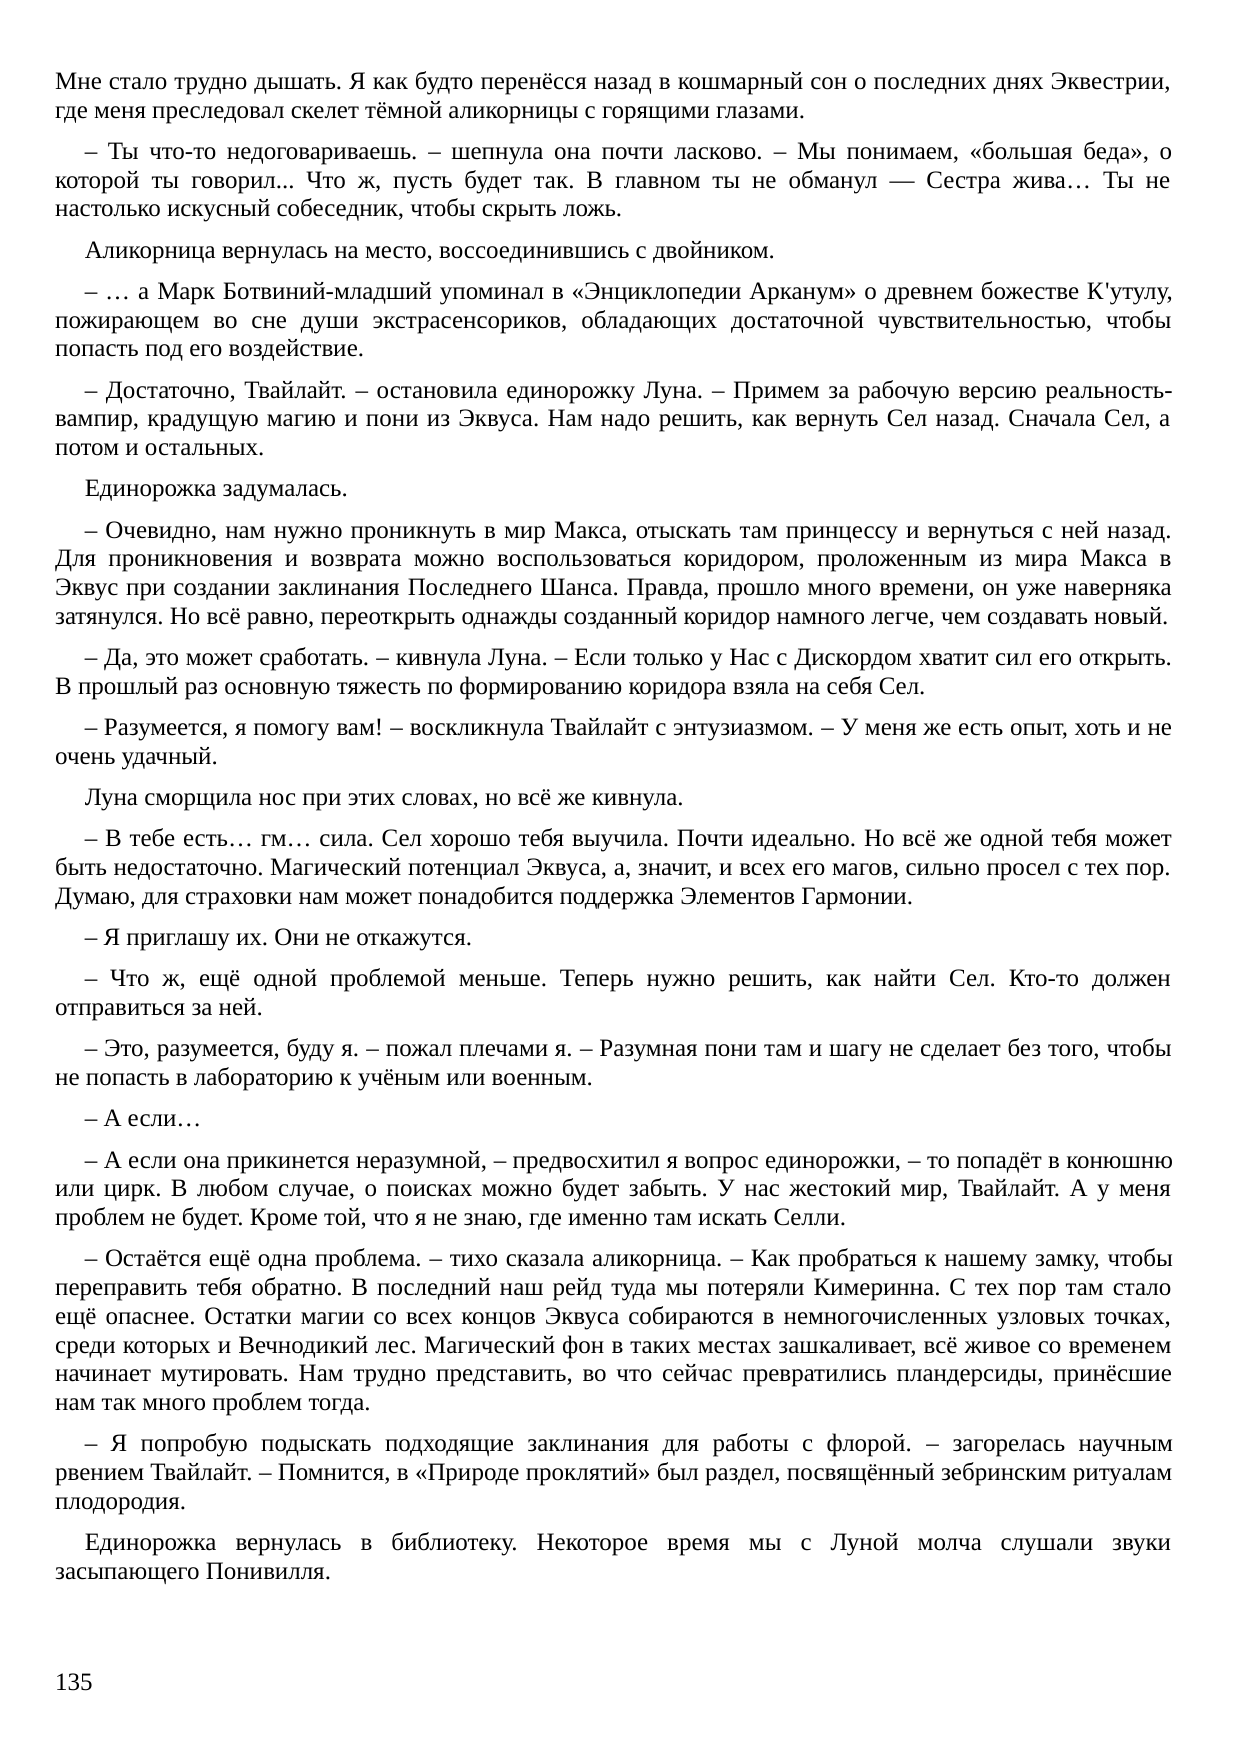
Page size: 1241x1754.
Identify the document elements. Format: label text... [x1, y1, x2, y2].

text – Разумеется, я помогу вам! – воскликнула Твайлайт с энтузиазмом. – У меня же есть опыт, хоть и не очень удачный. [55, 712, 1173, 770]
text – Это, разумеется, буду я. – пожал плечами я. – Разумная пони там и шагу не сделает без того, чтобы не попасть в лабораторию к учёным или военным. [55, 1033, 1173, 1091]
text – … а Марк Ботвиний-младший упоминал в «Энциклопедии Арканум» о древнем божестве К'утулу, пожирающем во сне души экстрасенсориков, обладающих достаточной чувствительностью, чтобы попасть под его воздействие. [55, 276, 1173, 362]
text Единорожка вернулась в библиотеку. Некоторое время мы с Луной молча слушали звуки засыпающего Понивилля. [55, 1527, 1173, 1585]
text – Что ж, ещё одной проблемой меньше. Теперь нужно решить, как найти Сел. Кто-то должен отправиться за ней. [55, 963, 1173, 1021]
text Луна сморщила нос при этих словах, но всё же кивнула. [55, 782, 1173, 811]
text – А если… [55, 1103, 1173, 1132]
text Единорожка задумалась. [55, 473, 1173, 502]
text – Ты что-то недоговариваешь. – шепнула она почти ласково. – Мы понимаем, «большая беда», о которой ты говорил... Что ж, пусть будет так. В главном ты не обманул — Сестра жива… Ты не настолько искусный собеседник, чтобы скрыть ложь. [55, 136, 1173, 222]
text – Остаётся ещё одна проблема. – тихо сказала аликорница. – Как пробраться к нашему замку, чтобы переправить тебя обратно. В последний наш рейд туда мы потеряли Кимеринна. С тех пор там стало ещё опаснее. Остатки магии со всех концов Эквуса собираются в немногочисленных узловых точках, среди которых и Вечнодикий лес. Магический фон в таких местах зашкаливает, всё живое со временем начинает мутировать. Нам трудно представить, во что сейчас превратились пландерсиды, принёсшие нам так много проблем тогда. [55, 1243, 1173, 1416]
text – А если она прикинется неразумной, – предвосхитил я вопрос единорожки, – то попадёт в конюшню или цирк. В любом случае, о поисках можно будет забыть. У нас жестокий мир, Твайлайт. А у меня проблем не будет. Кроме той, что я не знаю, где именно там искать Селли. [55, 1145, 1173, 1231]
text – Очевидно, нам нужно проникнуть в мир Макса, отыскать там принцессу и вернуться с ней назад. Для проникновения и возврата можно воспользоваться коридором, проложенным из мира Макса в Эквус при создании заклинания Последнего Шанса. Правда, прошло много времени, он уже наверняка затянулся. Но всё равно, переоткрыть однажды созданный коридор намного легче, чем создавать новый. [55, 515, 1173, 630]
text – Да, это может сработать. – кивнула Луна. – Если только у Нас с Дискордом хватит сил его открыть. В прошлый раз основную тяжесть по формированию коридора взяла на себя Сел. [55, 642, 1173, 700]
text Мне стало трудно дышать. Я как будто перенёсся назад в кошмарный сон о последних днях Эквестрии, где меня преследовал скелет тёмной аликорницы с горящими глазами. [55, 66, 1173, 123]
text – Достаточно, Твайлайт. – остановила единорожку Луна. – Примем за рабочую версию реальность-вампир, крадущую магию и пони из Эквуса. Нам надо решить, как вернуть Сел назад. Сначала Сел, а потом и остальных. [55, 375, 1173, 461]
text – Я попробую подыскать подходящие заклинания для работы с флорой. – загорелась научным рвением Твайлайт. – Помнится, в «Природе проклятий» был раздел, посвящённый зебринским ритуалам плодородия. [55, 1428, 1173, 1515]
text – Я приглашу их. Они не откажутся. [55, 922, 1173, 951]
text Аликорница вернулась на место, воссоединившись с двойником. [55, 235, 1173, 263]
text – В тебе есть… гм… сила. Сел хорошо тебя выучила. Почти идеально. Но всё же одной тебя может быть недостаточно. Магический потенциал Эквуса, а, значит, и всех его магов, сильно просел с тех пор. Думаю, для страховки нам может понадобится поддержка Элементов Гармонии. [55, 823, 1173, 910]
